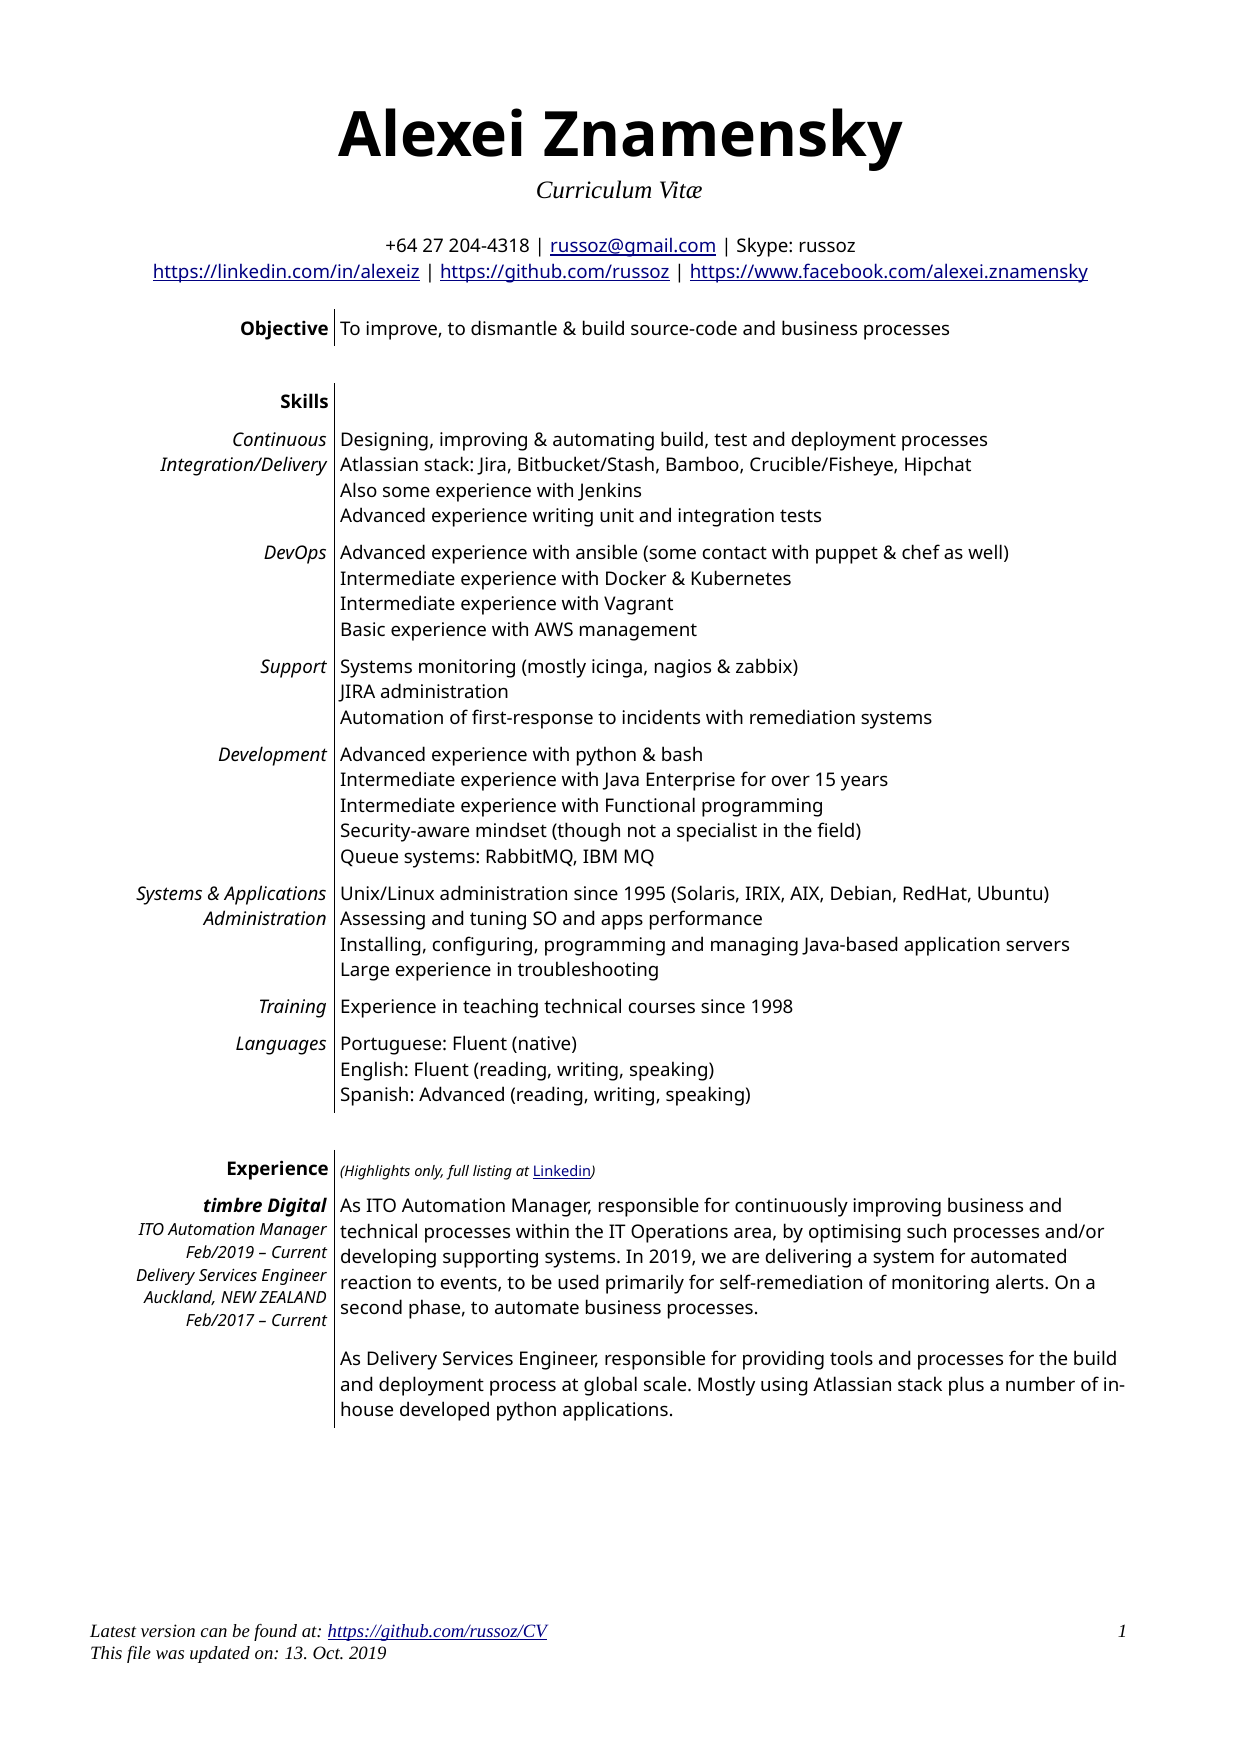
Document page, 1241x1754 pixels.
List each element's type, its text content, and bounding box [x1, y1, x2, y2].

table_cell Training [90, 988, 334, 1025]
table_cell DevOps [90, 534, 334, 647]
table_cell Languages [90, 1025, 334, 1113]
table_cell Development [90, 735, 334, 874]
text +64 27 204-4318 | russoz@gmail.com | Skype: russoz [90, 233, 1151, 258]
text Alexei Znamensky [90, 90, 1151, 175]
table_cell Systems monitoring (mostly icinga, nagios & zabbix) JIRA administration Automation of first-response to incidents with remediation systems [335, 647, 1149, 735]
table_cell (Highlights only, full listing at Linkedin) [335, 1150, 1149, 1187]
table_cell Support [90, 647, 334, 735]
table_cell [90, 346, 334, 383]
table_cell timbre Digital ITO Automation Manager Feb/2019 – Current Delivery Services Engineer Auckland, NEW ZEALAND Feb/2017 – Current [90, 1187, 334, 1428]
table_cell Advanced experience with ansible (some contact with puppet & chef as well) Intermediate experience with Docker & Kubernetes Intermediate experience with Vagrant Basic experience with AWS management [335, 534, 1149, 647]
table_cell As ITO Automation Manager, responsible for continuously improving business and technical processes within the IT Operations area, by optimising such processes and/or developing supporting systems. In 2019, we are delivering a system for automated reaction to events, to be used primarily for self-remediation of monitoring alerts. On a second phase, to automate business processes. As Delivery Services Engineer, responsible for providing tools and processes for the build and deployment process at global scale. Mostly using Atlassian stack plus a number of in-house developed python applications. [335, 1187, 1149, 1428]
table_cell [334, 346, 1149, 383]
table_cell Systems & Applications Administration [90, 874, 334, 988]
table_header To improve, to dismantle & build source-code and business processes [335, 309, 1149, 346]
table_cell Advanced experience with python & bash Intermediate experience with Java Enterprise for over 15 years Intermediate experience with Functional programming Security-aware mindset (though not a specialist in the field) Queue systems: RabbitMQ, IBM MQ [335, 735, 1149, 874]
table_header Objective [90, 309, 334, 346]
table_cell Skills [90, 383, 334, 420]
table_cell Continuous Integration/Delivery [90, 420, 334, 534]
table_cell Portuguese: Fluent (native) English: Fluent (reading, writing, speaking) Spanish: Advanced (reading, writing, speaking) [335, 1025, 1149, 1113]
table_cell [335, 383, 1149, 420]
text https://linkedin.com/in/alexeiz | https://github.com/russoz | https://www.facebook.com/alexei.znamensky [90, 258, 1151, 284]
table_cell Experience [90, 1150, 334, 1187]
table_cell Designing, improving & automating build, test and deployment processes Atlassian stack: Jira, Bitbucket/Stash, Bamboo, Crucible/Fisheye, Hipchat Also some experience with Jenkins Advanced experience writing unit and integration tests [335, 420, 1149, 534]
text Curriculum Vitæ [90, 175, 1151, 204]
table_cell [334, 1113, 1149, 1150]
table_cell Experience in teaching technical courses since 1998 [335, 988, 1149, 1025]
table_cell Unix/Linux administration since 1995 (Solaris, IRIX, AIX, Debian, RedHat, Ubuntu) Assessing and tuning SO and apps performance Installing, configuring, programming and managing Java-based application servers Large experience in troubleshooting [335, 874, 1149, 988]
table_cell [90, 1113, 334, 1150]
